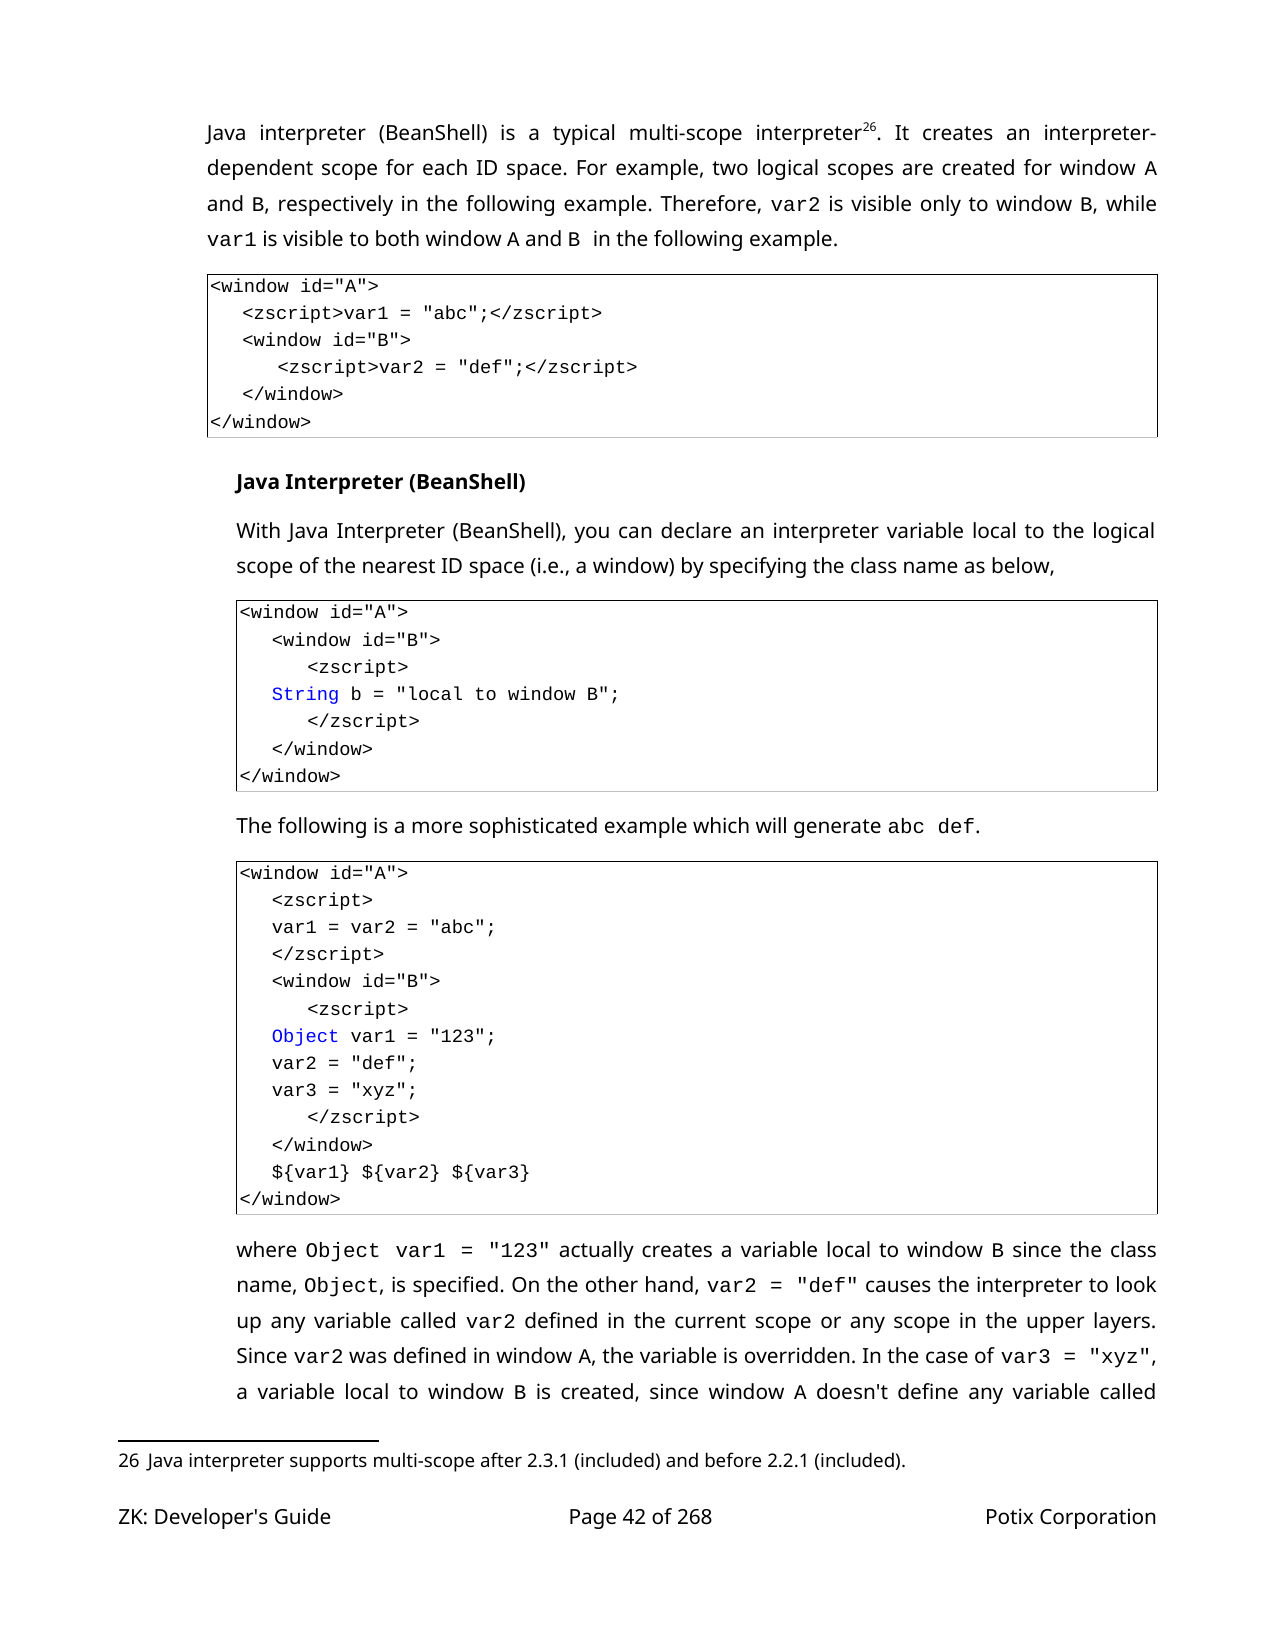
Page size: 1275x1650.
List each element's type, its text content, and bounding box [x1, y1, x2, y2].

text <window id="B"> [208, 328, 1157, 352]
text </window> [237, 736, 1157, 761]
text </window> [208, 409, 1157, 437]
text String b = "local to window B"; [237, 682, 1157, 706]
text <window id="B"> [237, 969, 1157, 994]
text </zscript> [237, 942, 1157, 966]
text <zscript>var2 = "def";</zscript> [208, 355, 1157, 379]
text </zscript> [237, 1105, 1157, 1129]
text <zscript>var1 = "abc";</zscript> [208, 301, 1157, 325]
text </window> [208, 382, 1157, 407]
text <window id="B"> [237, 628, 1157, 652]
text </window> [237, 1187, 1157, 1214]
text Object var1 = "123"; [237, 1024, 1157, 1048]
text <window id="A"> [237, 601, 1157, 625]
text var2 = "def"; [237, 1051, 1157, 1075]
text <zscript> [237, 655, 1157, 679]
text The following is a more sophisticated example which will generate abc def. [236, 811, 1157, 840]
text </window> [237, 763, 1157, 791]
subtitle Java Interpreter (BeanShell) [236, 467, 1157, 496]
text Java interpreter (BeanShell) is a typical multi-scope interpreter. It creates an interpreter-dependent scope for each ID space. For example, two logical scopes are created for window A and B, respectively in the following example. Therefore, var2 is visible only to window B, while var1 is visible to both window A and B in the following example. [207, 118, 1157, 253]
text Java interpreter supports multi-scope after 2.3.1 (included) and before 2.2.1 (included). [118, 1447, 1157, 1473]
text <window id="A"> [237, 862, 1157, 885]
text With Java Interpreter (BeanShell), you can declare an interpreter variable local to the logical scope of the nearest ID space (i.e., a window) by specifying the class name as below, [236, 516, 1157, 580]
text </zscript> [237, 709, 1157, 733]
text </window> [237, 1132, 1157, 1157]
text var3 = "xyz"; [237, 1078, 1157, 1102]
text where Object var1 = "123" actually creates a variable local to window B since the class name, Object, is specified. On the other hand, var2 = "def" causes the interpreter to look up any variable called var2 defined in the current scope or any scope in the upper layers. Since var2 was defined in window A, the variable is overridden. In the case of var3 = "xyz", a variable local to window B is created, since window A doesn't define any variable called [236, 1235, 1157, 1405]
text ${var1} ${var2} ${var3} [237, 1160, 1157, 1184]
text <window id="A"> [208, 275, 1157, 298]
text <zscript> [237, 888, 1157, 912]
text var1 = var2 = "abc"; [237, 915, 1157, 939]
text <zscript> [237, 997, 1157, 1021]
